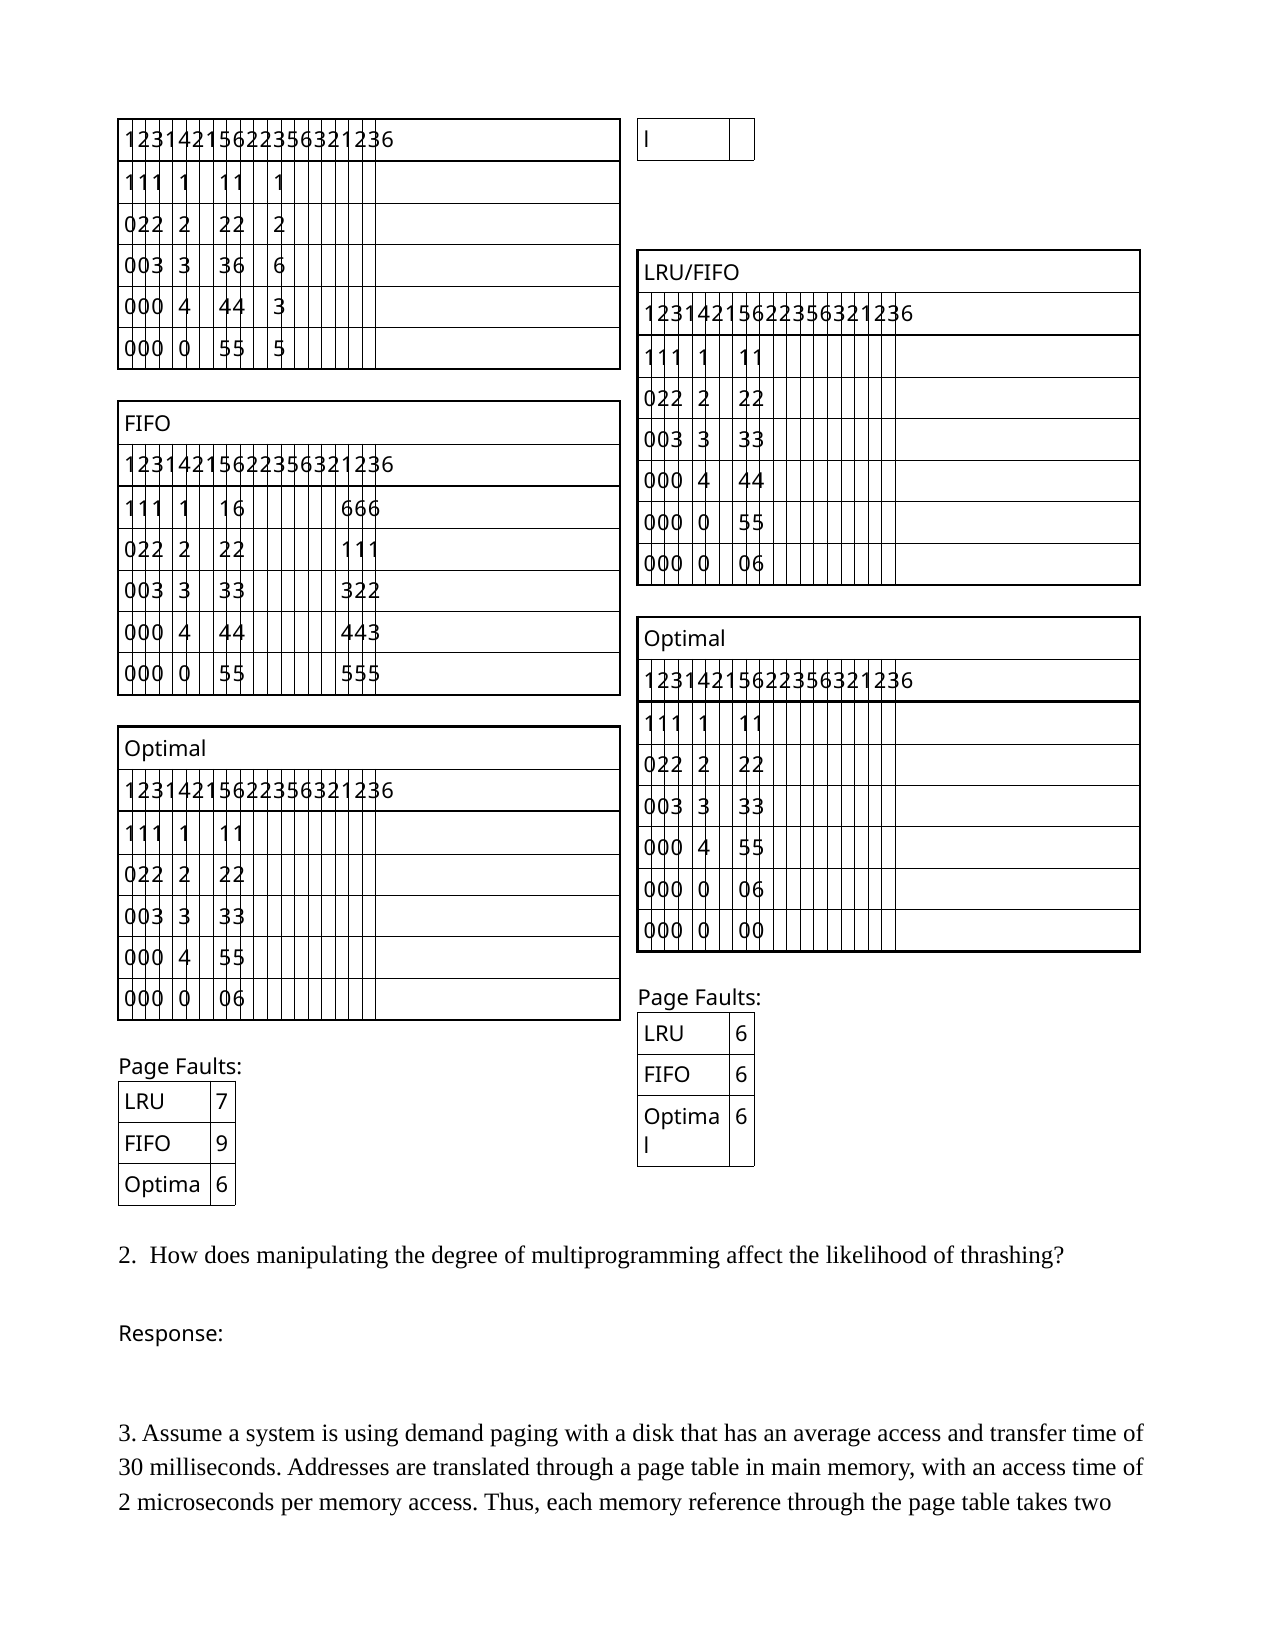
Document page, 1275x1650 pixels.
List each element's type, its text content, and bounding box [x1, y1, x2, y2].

table_cell 3 [787, 293, 800, 334]
table_cell [787, 910, 800, 950]
table_cell 0 [652, 869, 664, 909]
table_cell 0 [146, 612, 159, 652]
table_cell [295, 287, 308, 327]
table_cell [187, 287, 199, 327]
table_cell [336, 162, 348, 203]
table_cell [882, 869, 895, 909]
table_cell [814, 461, 827, 501]
table_cell [828, 745, 841, 785]
table_cell 5 [363, 653, 375, 693]
table_cell 5 [747, 502, 759, 542]
table_cell [200, 653, 213, 693]
table_cell [309, 245, 321, 286]
table_cell [376, 245, 619, 286]
table_cell 1 [652, 336, 664, 377]
table_cell [268, 896, 281, 936]
table_cell 2 [869, 660, 881, 700]
table_cell [309, 653, 321, 693]
table_cell [896, 502, 1139, 542]
table_cell 0 [639, 910, 651, 950]
table_cell [706, 745, 719, 785]
table_cell [187, 162, 199, 203]
table_cell [187, 487, 199, 528]
table_cell [896, 461, 1139, 501]
table_cell 2 [254, 445, 267, 485]
table_cell 2 [227, 529, 240, 569]
table_cell [187, 204, 199, 244]
table_cell [679, 910, 692, 950]
table_cell 0 [652, 786, 664, 826]
table_cell [706, 336, 719, 377]
table_cell 0 [673, 557, 678, 570]
table_cell 0 [119, 529, 132, 569]
table_cell 2 [187, 445, 199, 485]
table_cell [160, 571, 172, 611]
table_cell [814, 502, 827, 542]
table_cell 5 [214, 328, 226, 368]
table_cell [828, 378, 841, 418]
table_cell [336, 287, 348, 327]
table_cell [295, 937, 308, 977]
table_cell [363, 812, 375, 853]
table_cell [295, 612, 308, 652]
table_cell [896, 544, 1139, 584]
table_cell [200, 855, 213, 895]
table_cell 1 [119, 445, 132, 485]
table_cell [787, 827, 800, 868]
table_cell 1 [639, 293, 651, 334]
table_cell 3 [665, 660, 678, 700]
table_cell 0 [646, 557, 651, 570]
table_cell [282, 937, 294, 977]
table_cell [200, 612, 213, 652]
table_cell 1 [160, 770, 172, 810]
table_cell [774, 544, 786, 584]
table_cell [336, 328, 348, 368]
table_cell 2 [214, 204, 226, 244]
table_cell [828, 419, 841, 460]
table_cell [882, 703, 895, 744]
table_cell [322, 653, 335, 693]
table_cell 0 [119, 653, 132, 693]
table_cell 0 [133, 612, 145, 652]
table_cell 6 [814, 660, 827, 700]
table_cell 1 [336, 120, 348, 159]
table_cell [160, 937, 172, 977]
table_cell [282, 896, 294, 936]
table_cell [720, 502, 732, 542]
table_cell 0 [665, 461, 678, 501]
table_cell [295, 204, 308, 244]
table_cell [814, 703, 827, 744]
table_cell 2 [869, 293, 881, 334]
table_cell [336, 204, 348, 244]
table_cell [254, 487, 267, 528]
table_cell 0 [639, 745, 651, 785]
table_cell 6 [227, 979, 240, 1019]
table_cell [254, 529, 267, 569]
table_cell [349, 204, 362, 244]
table_cell 2 [349, 770, 362, 810]
table_cell 1 [214, 162, 226, 203]
table_cell [842, 502, 854, 542]
table_cell 0 [146, 653, 159, 693]
table_cell 6 [349, 487, 362, 528]
table_cell [869, 745, 881, 785]
table_cell [720, 869, 732, 909]
table_cell [814, 544, 827, 584]
table_cell [322, 612, 335, 652]
table_cell [309, 162, 321, 203]
table_cell [706, 910, 719, 950]
table_cell [774, 502, 786, 542]
table_header FIFO [119, 402, 619, 443]
table_cell [363, 245, 375, 286]
table_cell 0 [639, 419, 651, 460]
table_cell [187, 612, 199, 652]
table_cell 0 [173, 328, 186, 368]
table_cell [254, 855, 267, 895]
table_cell 6 [363, 487, 375, 528]
table_cell 0 [127, 300, 132, 313]
table_cell [254, 812, 267, 853]
table_cell [828, 703, 841, 744]
table_cell [349, 855, 362, 895]
table_cell 3 [146, 445, 159, 485]
table_cell [309, 979, 321, 1019]
table_cell [679, 786, 692, 826]
table_cell 2 [187, 120, 199, 159]
table_cell [828, 336, 841, 377]
table_cell [376, 287, 619, 327]
table_cell [295, 653, 308, 693]
table_cell [322, 328, 335, 368]
table_cell 0 [154, 342, 159, 355]
table_cell [322, 162, 335, 203]
table_cell 5 [336, 653, 348, 693]
table_cell [282, 529, 294, 569]
table_cell 3 [146, 245, 159, 286]
table_cell [254, 204, 267, 244]
table_cell [842, 745, 854, 785]
table_cell 1 [665, 703, 678, 744]
table_cell 2 [173, 529, 186, 569]
text 2. How does manipulating the degree of multiprogramming affect the likelihood of thrashing? [118, 1240, 1157, 1269]
table_cell 5 [214, 937, 226, 977]
table_cell 0 [665, 827, 678, 868]
table_cell 3 [309, 770, 321, 810]
table_cell [774, 703, 786, 744]
table_cell [787, 419, 800, 460]
table_cell 3 [214, 896, 226, 936]
table_cell [774, 461, 786, 501]
table_cell [336, 245, 348, 286]
table_cell 0 [693, 910, 705, 950]
table_cell 0 [154, 992, 159, 1005]
table_cell [160, 653, 172, 693]
table_cell 4 [336, 612, 348, 652]
text 3. Assume a system is using demand paging with a disk that has an average access and transfer time of 30 milliseconds. Addresses are translated through a page table in main memory, with an access time of 2 microseconds per memory access. Thus, each memory reference through the page table takes two [118, 1418, 1157, 1515]
table_cell [160, 855, 172, 895]
table_cell [282, 487, 294, 528]
table_cell [869, 461, 881, 501]
table_cell 1 [227, 812, 240, 853]
table_cell 0 [639, 544, 651, 584]
table_cell [376, 529, 619, 569]
table_cell 2 [173, 855, 186, 895]
table_cell 4 [693, 827, 705, 868]
table_cell [241, 487, 253, 528]
table_cell [706, 786, 719, 826]
table_cell [187, 571, 199, 611]
table_cell 5 [227, 653, 240, 693]
table_cell 1 [679, 293, 692, 334]
table_cell [349, 328, 362, 368]
table_cell [376, 612, 619, 652]
table_cell [787, 336, 800, 377]
table_cell 2 [774, 293, 786, 334]
table_cell 0 [665, 869, 678, 909]
table_cell 3 [733, 786, 746, 826]
table_cell [774, 869, 786, 909]
table_cell 0 [646, 474, 651, 487]
table_cell [679, 544, 692, 584]
table_cell 6 [295, 770, 308, 810]
table_cell 3 [268, 120, 281, 159]
table_cell 6 [336, 487, 348, 528]
table_cell 0 [119, 571, 132, 611]
table_cell [869, 378, 881, 418]
table_cell 3 [363, 445, 375, 485]
table_cell [160, 612, 172, 652]
table_cell 4 [173, 770, 186, 810]
table_cell 2 [133, 204, 145, 244]
table_cell 0 [133, 896, 145, 936]
table_cell 1 [747, 703, 759, 744]
table_cell 1 [119, 487, 132, 528]
table_cell [828, 786, 841, 826]
table_cell 0 [133, 937, 145, 977]
table_cell 1 [720, 660, 732, 700]
table_cell 6 [303, 133, 308, 146]
table_cell 4 [733, 461, 746, 501]
table_cell 0 [741, 557, 746, 570]
table_cell [376, 328, 619, 368]
table_cell 3 [173, 571, 186, 611]
table_cell [241, 162, 253, 203]
table_header 6 [730, 1013, 754, 1053]
table_cell 1 [693, 703, 705, 744]
table_cell 1 [200, 120, 213, 159]
table_cell [814, 910, 827, 950]
table_cell [896, 336, 1139, 377]
table_cell [309, 571, 321, 611]
table_cell 1 [855, 293, 868, 334]
table_cell 6 [303, 458, 308, 471]
table_cell 1 [146, 162, 159, 203]
table_cell [309, 896, 321, 936]
table_cell [241, 812, 253, 853]
table_cell [869, 544, 881, 584]
table_cell 3 [665, 786, 678, 826]
table_cell [200, 937, 213, 977]
table_cell [679, 502, 692, 542]
table_cell 2 [214, 529, 226, 569]
table_cell 2 [693, 378, 705, 418]
table_cell 5 [214, 445, 226, 485]
table_cell [241, 979, 253, 1019]
table_cell [254, 162, 267, 203]
table_cell [322, 287, 335, 327]
table_cell [309, 287, 321, 327]
table_cell [720, 745, 732, 785]
table_cell [363, 162, 375, 203]
table_cell [720, 544, 732, 584]
table_cell 2 [747, 378, 759, 418]
table_cell [720, 378, 732, 418]
table_cell 6 [227, 445, 240, 485]
table_cell 0 [119, 896, 132, 936]
table_cell 0 [119, 245, 132, 286]
table_cell 0 [733, 910, 746, 950]
table_cell 0 [133, 571, 145, 611]
table_cell [160, 812, 172, 853]
table_cell [187, 855, 199, 895]
table_cell 5 [349, 653, 362, 693]
table_cell [814, 745, 827, 785]
table_cell [160, 328, 172, 368]
table_cell 1 [747, 336, 759, 377]
table_cell 4 [181, 785, 186, 793]
table_cell 4 [173, 287, 186, 327]
table_cell [295, 529, 308, 569]
table_cell [774, 336, 786, 377]
table_cell 0 [127, 218, 132, 231]
table_cell [882, 786, 895, 826]
table_cell 5 [214, 653, 226, 693]
table_cell [801, 745, 813, 785]
table_cell 3 [733, 419, 746, 460]
table_cell [254, 896, 267, 936]
table_cell 5 [282, 770, 294, 810]
table_cell [295, 487, 308, 528]
table_cell 1 [146, 812, 159, 853]
table_cell 3 [336, 571, 348, 611]
table_cell [376, 653, 619, 693]
table_cell 0 [127, 543, 132, 556]
table_cell 3 [747, 419, 759, 460]
table_cell 1 [160, 445, 172, 485]
table_cell 6 [747, 293, 759, 334]
table_cell 4 [747, 461, 759, 501]
table_cell [828, 910, 841, 950]
table_cell [241, 328, 253, 368]
table_cell [309, 855, 321, 895]
table_cell 0 [652, 827, 664, 868]
table_cell [855, 378, 868, 418]
table_cell [801, 419, 813, 460]
table_cell 1 [693, 336, 705, 377]
table_cell [376, 937, 619, 977]
table_cell 1 [679, 660, 692, 700]
table_cell [200, 328, 213, 368]
table_cell 3 [268, 770, 281, 810]
table_cell 1 [336, 445, 348, 485]
table_cell 6 [747, 544, 759, 584]
table_cell [187, 529, 199, 569]
table_cell 4 [700, 675, 705, 683]
table_cell 3 [309, 445, 321, 485]
table_cell 2 [747, 745, 759, 785]
table_cell 4 [181, 459, 186, 467]
table_cell [282, 162, 294, 203]
table_header LRU [119, 1082, 210, 1122]
table_cell 3 [146, 120, 159, 159]
table_cell [376, 979, 619, 1019]
table_cell [855, 910, 868, 950]
table_cell [855, 869, 868, 909]
table_cell 0 [119, 855, 132, 895]
table_cell [760, 502, 773, 542]
table_cell [720, 827, 732, 868]
table_cell [842, 910, 854, 950]
table_cell 1 [733, 703, 746, 744]
table_cell [160, 487, 172, 528]
table_cell 4 [181, 134, 186, 142]
table_cell 1 [119, 120, 132, 159]
table_cell FIFO [638, 1055, 729, 1095]
table_cell [896, 378, 1139, 418]
table_cell [855, 786, 868, 826]
table_cell 3 [227, 571, 240, 611]
table_cell 0 [146, 979, 159, 1019]
table_cell [309, 529, 321, 569]
table_cell [200, 979, 213, 1019]
table_cell [801, 786, 813, 826]
table_cell 0 [693, 544, 705, 584]
table_cell [268, 812, 281, 853]
table_cell 3 [146, 770, 159, 810]
table_cell 5 [733, 502, 746, 542]
table_cell [268, 653, 281, 693]
table_cell 2 [706, 660, 719, 700]
table_cell 1 [720, 293, 732, 334]
table_cell 1 [336, 529, 348, 569]
table_cell 4 [173, 445, 186, 485]
table_cell 0 [733, 869, 746, 909]
table_cell [160, 896, 172, 936]
table_cell 3 [363, 612, 375, 652]
table_cell [842, 827, 854, 868]
table_cell 3 [173, 245, 186, 286]
table_cell 0 [119, 612, 132, 652]
table_cell 4 [741, 475, 746, 483]
table_cell 0 [693, 502, 705, 542]
table_cell [376, 571, 619, 611]
table_cell [282, 204, 294, 244]
table_cell [282, 328, 294, 368]
table_cell 0 [646, 516, 651, 529]
table_cell 0 [133, 653, 145, 693]
table_cell [787, 703, 800, 744]
table_cell 6 [376, 120, 619, 159]
table_cell [160, 162, 172, 203]
table_cell 2 [227, 855, 240, 895]
table_cell [774, 745, 786, 785]
table_cell 3 [268, 287, 281, 327]
table_header Optimal [119, 728, 619, 769]
table_cell [760, 461, 773, 501]
table_cell 5 [747, 827, 759, 868]
table_cell 4 [693, 293, 705, 334]
table_cell [787, 869, 800, 909]
text Response: [118, 1318, 1157, 1348]
table_cell [254, 245, 267, 286]
table_cell 3 [787, 660, 800, 700]
table_cell [801, 910, 813, 950]
table_cell [760, 869, 773, 909]
table_cell 6 [370, 502, 375, 515]
table_cell [254, 287, 267, 327]
table_cell 0 [646, 433, 651, 446]
table_cell [855, 336, 868, 377]
table_cell 2 [760, 660, 773, 700]
table_cell 0 [119, 328, 132, 368]
table_cell 0 [665, 502, 678, 542]
table_cell [814, 869, 827, 909]
table_cell 4 [227, 612, 240, 652]
table_cell 2 [133, 120, 145, 159]
table_cell [760, 827, 773, 868]
table_cell [363, 287, 375, 327]
table_cell [869, 419, 881, 460]
table_cell 4 [349, 612, 362, 652]
table_cell [706, 502, 719, 542]
table_cell 1 [639, 703, 651, 744]
table_cell [760, 336, 773, 377]
table_cell [855, 745, 868, 785]
table_cell 1 [665, 336, 678, 377]
table_cell [706, 378, 719, 418]
table_cell [760, 419, 773, 460]
table_cell [679, 419, 692, 460]
table_cell [282, 979, 294, 1019]
table_cell 0 [221, 992, 226, 1005]
table_cell 4 [173, 937, 186, 977]
table_cell [254, 571, 267, 611]
table_cell 2 [349, 571, 362, 611]
table_cell [828, 502, 841, 542]
table_cell 2 [214, 855, 226, 895]
table_cell [787, 745, 800, 785]
table_cell 1 [133, 162, 145, 203]
table_cell [855, 419, 868, 460]
table_cell [720, 461, 732, 501]
table_cell [706, 461, 719, 501]
table_cell 1 [349, 529, 362, 569]
table_cell [254, 937, 267, 977]
table_cell [349, 937, 362, 977]
table_cell [896, 745, 1139, 785]
table_cell [241, 612, 253, 652]
table_cell 4 [221, 627, 226, 635]
table_cell 6 [822, 307, 827, 320]
table_cell 2 [146, 855, 159, 895]
table_cell 6 [235, 133, 240, 146]
table_cell 0 [646, 924, 651, 937]
table_cell 5 [801, 293, 813, 334]
table_cell [295, 812, 308, 853]
table_cell [842, 336, 854, 377]
table_cell 5 [268, 328, 281, 368]
table_cell [282, 612, 294, 652]
table_cell 6 [747, 869, 759, 909]
table_cell [882, 461, 895, 501]
table_cell 5 [282, 120, 294, 159]
table_cell 6 [822, 674, 827, 687]
table_cell 2 [133, 445, 145, 485]
table_cell [828, 827, 841, 868]
table_cell 0 [665, 910, 678, 950]
table_cell 0 [652, 544, 664, 584]
table_cell [363, 896, 375, 936]
table_cell 6 [730, 1096, 754, 1166]
table_cell [322, 571, 335, 611]
table_cell [855, 827, 868, 868]
table_cell 2 [733, 378, 746, 418]
table_cell [200, 487, 213, 528]
table_cell [842, 461, 854, 501]
table_cell [268, 571, 281, 611]
table_cell [787, 502, 800, 542]
table_cell 6 [227, 487, 240, 528]
table_cell [896, 419, 1139, 460]
table_cell 2 [254, 770, 267, 810]
table_cell [336, 937, 348, 977]
table_cell 0 [127, 584, 132, 597]
table_cell [241, 204, 253, 244]
table_cell [322, 812, 335, 853]
table_cell 6 [235, 458, 240, 471]
table_cell 0 [127, 992, 132, 1005]
table_cell 2 [842, 660, 854, 700]
table_cell [706, 827, 719, 868]
table_cell 2 [652, 660, 664, 700]
table_cell 3 [227, 896, 240, 936]
table_cell [801, 544, 813, 584]
table_cell 0 [127, 868, 132, 881]
table_cell 0 [127, 626, 132, 639]
table_cell [787, 544, 800, 584]
table_cell 3 [363, 120, 375, 159]
table_cell 6 [896, 660, 1139, 700]
table_cell [720, 336, 732, 377]
table_cell [869, 786, 881, 826]
table_cell 1 [855, 660, 868, 700]
table_cell 6 [295, 445, 308, 485]
table_cell 0 [127, 342, 132, 355]
table_cell 6 [814, 293, 827, 334]
table_cell 0 [646, 758, 651, 771]
table_cell [349, 245, 362, 286]
table_cell 2 [173, 204, 186, 244]
table_cell [720, 786, 732, 826]
table_cell 0 [652, 502, 664, 542]
table_cell 1 [160, 120, 172, 159]
table_cell [855, 544, 868, 584]
table_cell 5 [801, 660, 813, 700]
table_cell 4 [221, 301, 226, 309]
table_cell [787, 786, 800, 826]
table_cell 0 [214, 979, 226, 1019]
table_cell [241, 855, 253, 895]
table_cell 0 [652, 419, 664, 460]
table_cell 5 [214, 770, 226, 810]
table_cell 0 [733, 544, 746, 584]
table_cell 6 [211, 1164, 235, 1204]
table_header 7 [211, 1082, 235, 1122]
table_cell 2 [652, 745, 664, 785]
table_cell 2 [733, 745, 746, 785]
table_cell 0 [646, 392, 651, 405]
table_cell [376, 896, 619, 936]
table_cell [896, 786, 1139, 826]
table_cell [828, 461, 841, 501]
table_cell 2 [146, 204, 159, 244]
table_cell [376, 855, 619, 895]
table_cell 2 [842, 293, 854, 334]
table_cell 2 [241, 770, 253, 810]
text Page Faults: [118, 1051, 637, 1081]
table_cell 2 [652, 293, 664, 334]
table_cell 5 [227, 937, 240, 977]
table_cell 1 [733, 336, 746, 377]
table_cell [842, 703, 854, 744]
table_cell [787, 461, 800, 501]
table_cell 1 [214, 812, 226, 853]
table_cell 1 [639, 336, 651, 377]
table_cell [760, 786, 773, 826]
table_cell [896, 910, 1139, 950]
table_cell [706, 869, 719, 909]
table_cell [295, 571, 308, 611]
table_cell [241, 245, 253, 286]
table_cell 0 [154, 667, 159, 680]
table_cell [679, 461, 692, 501]
table_cell [760, 544, 773, 584]
table_cell 3 [747, 786, 759, 826]
table_cell [254, 653, 267, 693]
table_cell [720, 910, 732, 950]
table_cell [309, 937, 321, 977]
table_cell [349, 896, 362, 936]
table_cell [200, 204, 213, 244]
table_cell [336, 855, 348, 895]
table_cell [309, 487, 321, 528]
table_cell [842, 378, 854, 418]
table_cell 0 [741, 883, 746, 896]
table_cell Optimal [638, 1096, 729, 1166]
table_cell [814, 378, 827, 418]
table_header LRU/FIFO [639, 251, 1139, 292]
table_cell 1 [173, 162, 186, 203]
table_cell 0 [747, 910, 759, 950]
table_cell [855, 502, 868, 542]
table_cell 2 [133, 529, 145, 569]
table_cell [241, 287, 253, 327]
table_cell [814, 786, 827, 826]
table_cell [187, 812, 199, 853]
table_cell 2 [227, 204, 240, 244]
table_cell 0 [127, 910, 132, 923]
table_cell 1 [200, 445, 213, 485]
table_cell 2 [268, 204, 281, 244]
table_cell [774, 827, 786, 868]
table_cell [376, 487, 619, 528]
table_cell [720, 419, 732, 460]
table_cell 6 [227, 770, 240, 810]
table_cell [336, 812, 348, 853]
table_cell 0 [146, 937, 159, 977]
table_cell [187, 328, 199, 368]
table_cell [241, 896, 253, 936]
table_cell [322, 896, 335, 936]
table_cell [363, 328, 375, 368]
table_cell 3 [882, 293, 895, 334]
table_cell 3 [665, 419, 678, 460]
table_cell 1 [336, 770, 348, 810]
table_cell 2 [693, 745, 705, 785]
table_cell 6 [754, 307, 759, 320]
table_cell 3 [173, 896, 186, 936]
table_cell 5 [733, 293, 746, 334]
table_cell [882, 827, 895, 868]
table_cell 0 [673, 924, 678, 937]
table_cell [187, 245, 199, 286]
table_cell 2 [187, 770, 199, 810]
table_cell [200, 162, 213, 203]
table_cell [363, 937, 375, 977]
table_cell [187, 979, 199, 1019]
table_cell [322, 979, 335, 1019]
table_cell [869, 910, 881, 950]
table_cell 5 [227, 328, 240, 368]
table_cell [200, 245, 213, 286]
table_cell [241, 571, 253, 611]
table_cell 0 [639, 461, 651, 501]
table_cell 0 [673, 841, 678, 854]
table_cell [801, 869, 813, 909]
table_cell 1 [227, 162, 240, 203]
table_cell [896, 869, 1139, 909]
table_cell [720, 703, 732, 744]
table_cell 2 [241, 120, 253, 159]
table_cell [706, 703, 719, 744]
table_cell [896, 827, 1139, 868]
table_cell [282, 571, 294, 611]
table_cell 1 [119, 770, 132, 810]
table_cell 0 [173, 979, 186, 1019]
table_cell 0 [646, 800, 651, 813]
text Page Faults: [637, 982, 1157, 1012]
table_cell [309, 328, 321, 368]
table_cell [282, 812, 294, 853]
table_cell [679, 703, 692, 744]
table_cell l [638, 119, 729, 159]
table_cell [842, 544, 854, 584]
table_cell 3 [214, 571, 226, 611]
table_cell 6 [227, 120, 240, 159]
table_cell [376, 812, 619, 853]
table_cell [760, 745, 773, 785]
table_cell [187, 937, 199, 977]
table_cell 0 [119, 937, 132, 977]
table_cell [882, 910, 895, 950]
table_cell [282, 653, 294, 693]
table_cell [363, 204, 375, 244]
table_cell 0 [133, 979, 145, 1019]
table_cell 2 [133, 855, 145, 895]
table_cell 0 [665, 544, 678, 584]
table_cell [801, 378, 813, 418]
table_cell [855, 703, 868, 744]
table_cell [869, 869, 881, 909]
table_cell [882, 378, 895, 418]
table_cell [869, 827, 881, 868]
table_cell [349, 162, 362, 203]
table_cell 5 [733, 827, 746, 868]
table_cell 1 [200, 770, 213, 810]
table_cell 2 [254, 120, 267, 159]
table_cell [801, 502, 813, 542]
table_cell 4 [173, 120, 186, 159]
table_cell 6 [303, 784, 308, 797]
table_cell [309, 612, 321, 652]
table_cell 3 [828, 293, 841, 334]
table_cell 3 [693, 419, 705, 460]
table_cell [842, 419, 854, 460]
table_cell [774, 419, 786, 460]
table_cell 4 [214, 287, 226, 327]
table_cell [241, 653, 253, 693]
table_cell [869, 703, 881, 744]
table_cell [349, 979, 362, 1019]
table_cell 0 [127, 259, 132, 272]
table_cell [882, 336, 895, 377]
table_cell [760, 910, 773, 950]
table_cell [241, 937, 253, 977]
table_cell 6 [343, 502, 348, 515]
table_cell 6 [747, 660, 759, 700]
table_cell [363, 855, 375, 895]
table_cell 6 [754, 674, 759, 687]
table_cell 0 [173, 653, 186, 693]
table_cell [801, 703, 813, 744]
table_cell 4 [693, 660, 705, 700]
table_cell 0 [133, 245, 145, 286]
table_header Optimal [639, 618, 1139, 659]
table_cell 1 [173, 487, 186, 528]
table_cell 2 [774, 660, 786, 700]
table_cell [187, 653, 199, 693]
table_cell [200, 896, 213, 936]
table_cell 4 [343, 627, 348, 635]
table_cell 2 [349, 445, 362, 485]
table_cell [706, 544, 719, 584]
table_cell [187, 896, 199, 936]
table_cell [282, 287, 294, 327]
table_cell [254, 979, 267, 1019]
table_cell [268, 855, 281, 895]
table_cell 0 [119, 979, 132, 1019]
table_cell [200, 287, 213, 327]
table_cell 1 [268, 162, 281, 203]
table_cell [842, 869, 854, 909]
table_cell 5 [214, 120, 226, 159]
table_cell [801, 461, 813, 501]
table_cell [679, 378, 692, 418]
table_cell 0 [154, 951, 159, 964]
table_cell 0 [673, 516, 678, 529]
table_cell [200, 571, 213, 611]
table_cell 2 [322, 770, 335, 810]
table_cell [282, 245, 294, 286]
table_cell 1 [146, 487, 159, 528]
table_cell 0 [639, 827, 651, 868]
table_cell [814, 336, 827, 377]
table_cell [882, 502, 895, 542]
table_cell [160, 287, 172, 327]
table_cell [855, 461, 868, 501]
table_cell 6 [376, 445, 619, 485]
table_cell 3 [693, 786, 705, 826]
table_cell [869, 502, 881, 542]
table_cell [268, 979, 281, 1019]
table_cell 1 [363, 529, 375, 569]
table_cell [160, 245, 172, 286]
table_cell [814, 419, 827, 460]
table_cell 0 [133, 328, 145, 368]
table_cell [801, 827, 813, 868]
table_cell 6 [227, 245, 240, 286]
table_cell [160, 529, 172, 569]
table_cell [309, 812, 321, 853]
table_cell [679, 869, 692, 909]
table_cell 3 [665, 293, 678, 334]
table_cell [349, 812, 362, 853]
table_cell 5 [282, 445, 294, 485]
table_cell 0 [639, 869, 651, 909]
table_cell [322, 245, 335, 286]
table_cell 0 [741, 924, 746, 937]
table_cell 0 [154, 300, 159, 313]
table_cell 0 [652, 910, 664, 950]
table_cell [774, 910, 786, 950]
table_cell [200, 529, 213, 569]
table_cell 1 [133, 812, 145, 853]
table_cell 0 [646, 841, 651, 854]
table_cell 2 [322, 445, 335, 485]
table_cell [295, 979, 308, 1019]
table_cell 0 [146, 287, 159, 327]
table_cell [309, 204, 321, 244]
table_cell [882, 544, 895, 584]
table_cell [268, 612, 281, 652]
table_cell [869, 336, 881, 377]
table_cell [295, 328, 308, 368]
table_cell [295, 855, 308, 895]
table_cell [160, 979, 172, 1019]
table_cell [787, 378, 800, 418]
table_cell 2 [760, 293, 773, 334]
table_cell [679, 827, 692, 868]
table_cell FIFO [119, 1123, 210, 1163]
table_cell 3 [146, 896, 159, 936]
table_cell 3 [363, 770, 375, 810]
table_cell 2 [322, 120, 335, 159]
table_cell [268, 487, 281, 528]
table_cell 2 [349, 120, 362, 159]
table_cell 1 [173, 812, 186, 853]
table_cell [200, 812, 213, 853]
table_cell Optima [119, 1164, 210, 1204]
table_cell [336, 896, 348, 936]
table_cell [282, 855, 294, 895]
table_cell 3 [309, 120, 321, 159]
table_cell 3 [214, 245, 226, 286]
table_cell 2 [665, 378, 678, 418]
table_cell [774, 378, 786, 418]
table_cell [896, 703, 1139, 744]
table_cell 4 [227, 287, 240, 327]
table_cell 0 [646, 883, 651, 896]
table_cell [828, 869, 841, 909]
table_cell [882, 745, 895, 785]
table_cell [363, 979, 375, 1019]
table_cell 1 [639, 660, 651, 700]
table_cell 9 [211, 1123, 235, 1163]
table_cell 6 [376, 770, 619, 810]
table_cell 2 [133, 770, 145, 810]
table_cell 0 [652, 461, 664, 501]
table_cell 3 [146, 571, 159, 611]
table_cell 0 [693, 869, 705, 909]
table_cell 0 [154, 626, 159, 639]
table_cell [349, 287, 362, 327]
table_cell 2 [665, 745, 678, 785]
table_cell 6 [235, 784, 240, 797]
table_cell [322, 529, 335, 569]
table_cell [828, 544, 841, 584]
table_cell 1 [652, 703, 664, 744]
table_cell 6 [295, 120, 308, 159]
table_cell [679, 745, 692, 785]
table_cell [268, 529, 281, 569]
table_cell 4 [173, 612, 186, 652]
table_cell [254, 328, 267, 368]
table_cell 0 [119, 287, 132, 327]
table_cell 3 [268, 445, 281, 485]
table_cell [376, 204, 619, 244]
table_cell 1 [214, 487, 226, 528]
table_cell [376, 162, 619, 203]
table_cell 6 [268, 245, 281, 286]
table_cell [295, 245, 308, 286]
table_cell [295, 896, 308, 936]
table_cell 0 [639, 378, 651, 418]
table_cell 6 [896, 293, 1139, 334]
table_cell [842, 786, 854, 826]
table_cell [254, 612, 267, 652]
table_cell [268, 937, 281, 977]
table_cell 1 [119, 162, 132, 203]
table_cell 5 [733, 660, 746, 700]
table_cell [814, 827, 827, 868]
table_cell 0 [119, 204, 132, 244]
table_cell 0 [127, 667, 132, 680]
table_cell 4 [700, 308, 705, 316]
table_cell [882, 419, 895, 460]
table_cell [760, 378, 773, 418]
table_cell [295, 162, 308, 203]
table_cell [706, 419, 719, 460]
table_cell 0 [639, 502, 651, 542]
table_header LRU [638, 1013, 729, 1053]
table_cell 1 [119, 812, 132, 853]
table_cell 2 [652, 378, 664, 418]
table_cell [241, 529, 253, 569]
table_cell [774, 786, 786, 826]
table_cell 0 [639, 786, 651, 826]
table_cell [760, 703, 773, 744]
table_cell [160, 204, 172, 244]
table_cell [322, 937, 335, 977]
table_cell 2 [146, 529, 159, 569]
table_cell 0 [673, 474, 678, 487]
table_cell [730, 119, 754, 159]
table_cell 0 [127, 951, 132, 964]
table_cell [322, 487, 335, 528]
table_cell 2 [241, 445, 253, 485]
table_cell 0 [146, 328, 159, 368]
table_cell 0 [133, 287, 145, 327]
table_cell [679, 336, 692, 377]
table_cell [801, 336, 813, 377]
table_cell 4 [693, 461, 705, 501]
table_cell 4 [214, 612, 226, 652]
table_cell [322, 855, 335, 895]
table_cell 0 [673, 883, 678, 896]
table_cell [322, 204, 335, 244]
table_cell 2 [706, 293, 719, 334]
table_cell 6 [730, 1055, 754, 1095]
table_cell 3 [882, 660, 895, 700]
table_cell 3 [828, 660, 841, 700]
table_cell 2 [363, 571, 375, 611]
table_cell 1 [133, 487, 145, 528]
table_cell [336, 979, 348, 1019]
